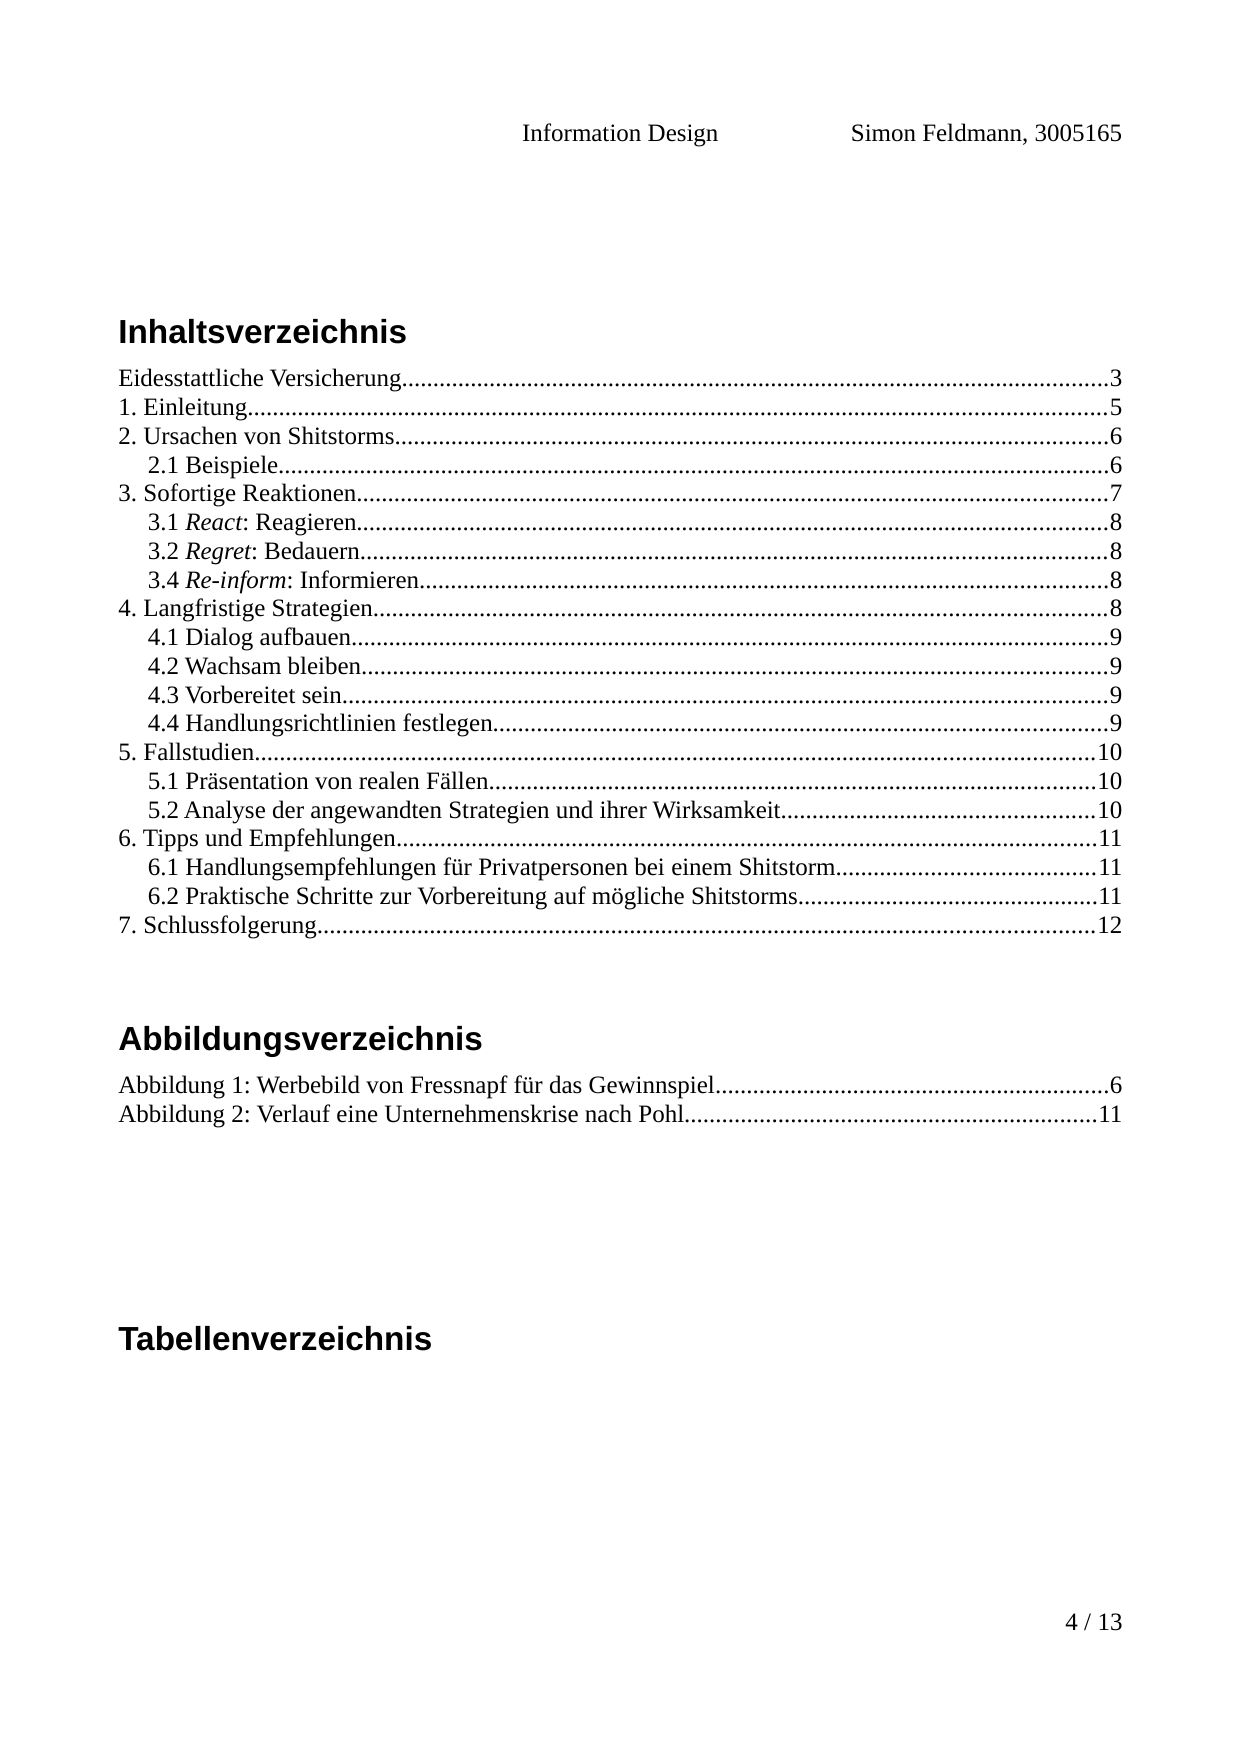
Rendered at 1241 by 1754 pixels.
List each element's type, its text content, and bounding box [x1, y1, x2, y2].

text 5. Fallstudien 10 [118, 737, 1122, 766]
subtitle Tabellenverzeichnis [118, 1319, 1122, 1358]
text 4.4 Handlungsrichtlinien festlegen 9 [148, 708, 1122, 737]
text 3. Sofortige Reaktionen 7 [118, 478, 1122, 507]
text 5.2 Analyse der angewandten Strategien und ihrer Wirksamkeit 10 [148, 795, 1122, 823]
subtitle Abbildungsverzeichnis [118, 1019, 1122, 1058]
text 3.1 React: Reagieren 8 [148, 507, 1122, 536]
text 4.1 Dialog aufbauen 9 [148, 622, 1122, 651]
text 4. Langfristige Strategien 8 [118, 593, 1122, 622]
text 3.2 Regret: Bedauern 8 [148, 536, 1122, 565]
text 2. Ursachen von Shitstorms 6 [118, 421, 1122, 450]
text 6. Tipps und Empfehlungen 11 [118, 823, 1122, 852]
text 7. Schlussfolgerung 12 [118, 910, 1122, 938]
text Eidesstattliche Versicherung 3 [118, 363, 1122, 392]
text 4.3 Vorbereitet sein 9 [148, 680, 1122, 708]
text 2.1 Beispiele 6 [148, 450, 1122, 478]
text 6.1 Handlungsempfehlungen für Privatpersonen bei einem Shitstorm 11 [148, 852, 1122, 881]
text Abbildung 1: Werbebild von Fressnapf für das Gewinnspiel 6 [118, 1070, 1122, 1099]
text 5.1 Präsentation von realen Fällen 10 [148, 766, 1122, 795]
text 4.2 Wachsam bleiben 9 [148, 651, 1122, 680]
subtitle Inhaltsverzeichnis [118, 313, 1122, 351]
text 1. Einleitung 5 [118, 392, 1122, 421]
text Abbildung 2: Verlauf eine Unternehmenskrise nach Pohl 11 [118, 1099, 1122, 1128]
text 3.4 Re-inform: Informieren 8 [148, 565, 1122, 593]
text 6.2 Praktische Schritte zur Vorbereitung auf mögliche Shitstorms 11 [148, 881, 1122, 910]
